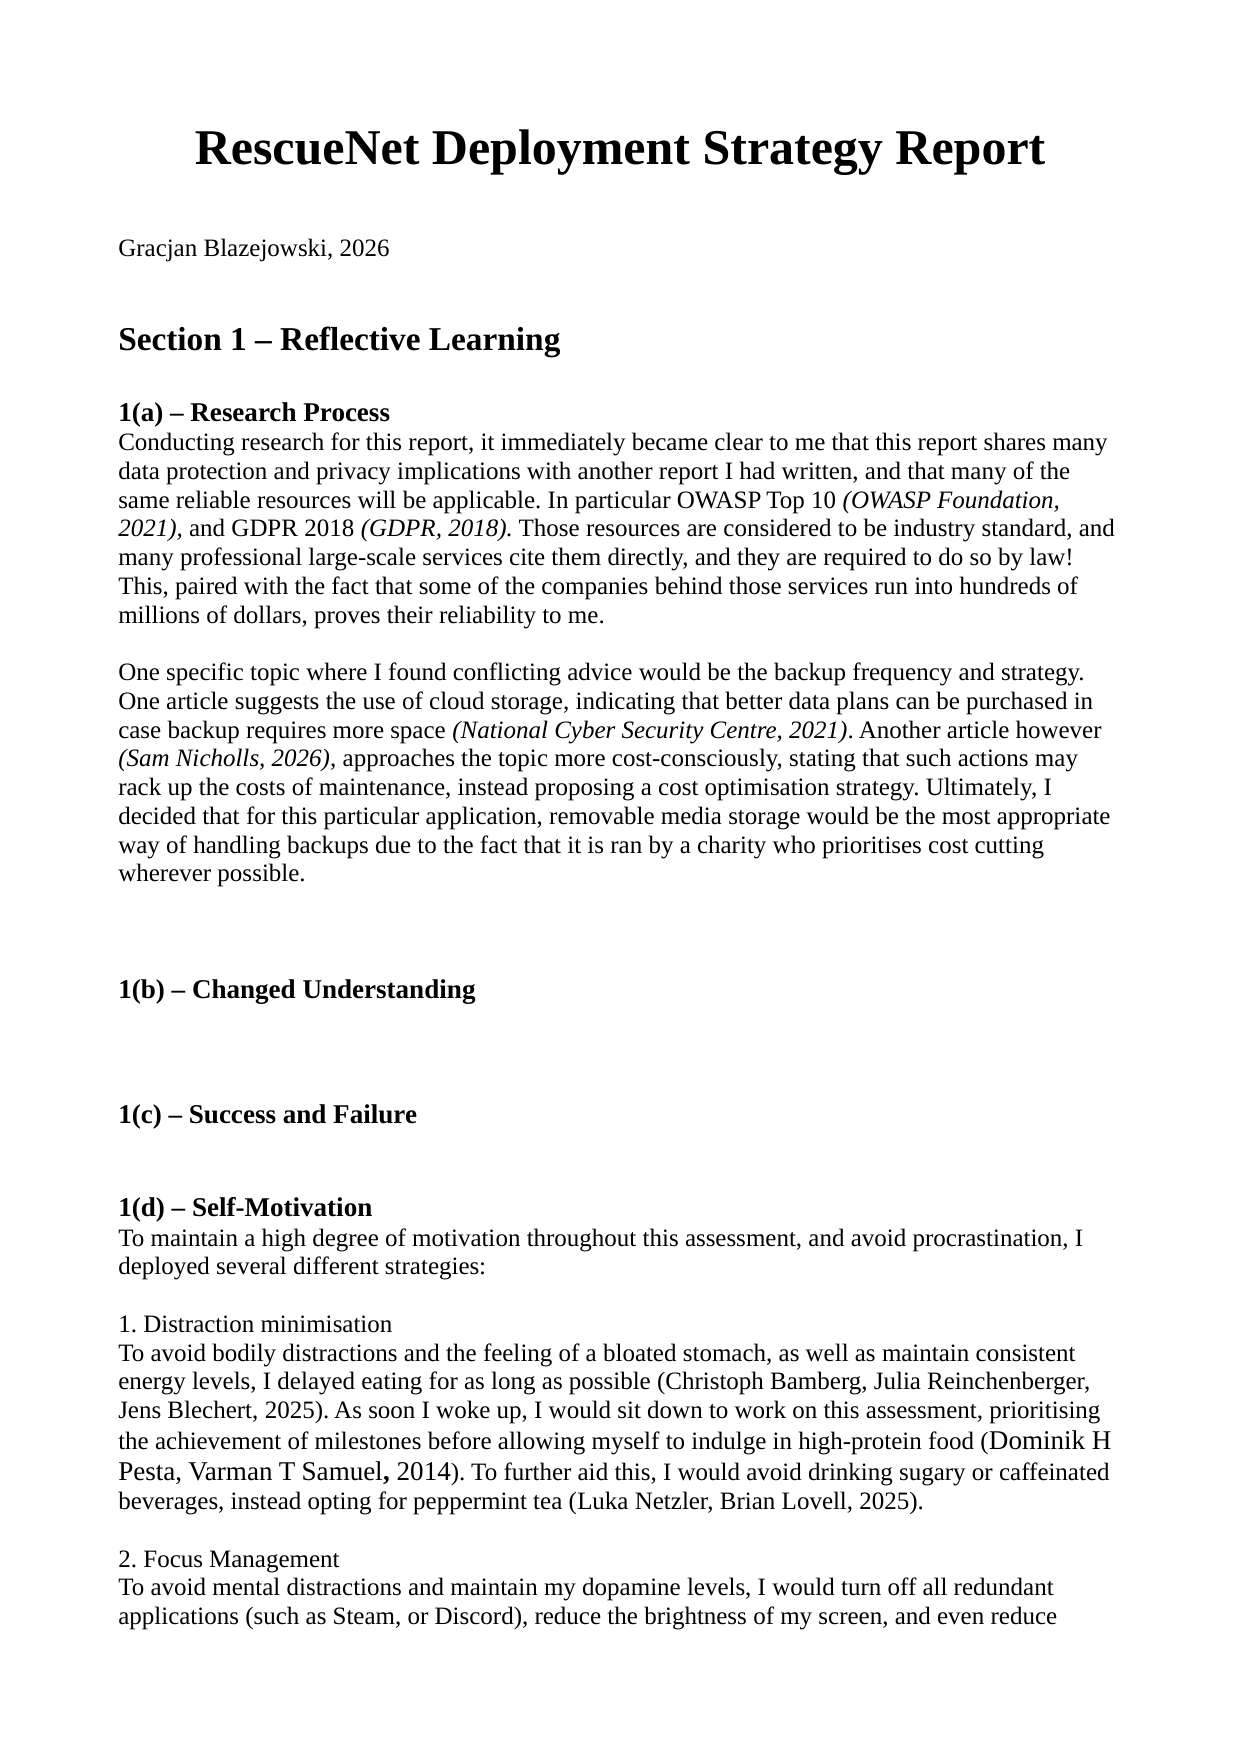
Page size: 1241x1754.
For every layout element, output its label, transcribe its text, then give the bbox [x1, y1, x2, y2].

text 1(b) – Changed Understanding [118, 973, 1122, 1004]
text RescueNet Deployment Strategy Report [118, 118, 1122, 176]
text 2. Focus Management [118, 1544, 1122, 1572]
text 1(d) – Self-Motivation [118, 1191, 1122, 1223]
text To avoid mental distractions and maintain my dopamine levels, I would turn off all redundant applications (such as Steam, or Discord), reduce the brightness of my screen, and even reduce [118, 1572, 1122, 1630]
text Section 1 – Reflective Learning [118, 319, 1122, 358]
text Gracjan Blazejowski, 2026 [118, 233, 1122, 262]
text 1(c) – Success and Failure [118, 1098, 1122, 1129]
text This, paired with the fact that some of the companies behind those services run into hundreds of millions of dollars, proves their reliability to me. [118, 571, 1122, 628]
text One specific topic where I found conflicting advice would be the backup frequency and strategy. One article suggests the use of cloud storage, indicating that better data plans can be purchased in case backup requires more space (National Cyber Security Centre, 2021). Another article however (Sam Nicholls, 2026), approaches the topic more cost-consciously, stating that such actions may rack up the costs of maintenance, instead proposing a cost optimisation strategy. Ultimately, I decided that for this particular application, removable media storage would be the most appropriate way of handling backups due to the fact that it is ran by a charity who prioritises cost cutting wherever possible. [118, 657, 1122, 887]
text To maintain a high degree of motivation throughout this assessment, and avoid procrastination, I deployed several different strategies: [118, 1223, 1122, 1280]
text 1. Distraction minimisation [118, 1309, 1122, 1338]
text To avoid bodily distractions and the feeling of a bloated stomach, as well as maintain consistent energy levels, I delayed eating for as long as possible (Christoph Bamberg, Julia Reinchenberger, Jens Blechert, 2025). As soon I woke up, I would sit down to work on this assessment, prioritising the achievement of milestones before allowing myself to indulge in high-protein food (Dominik H Pesta, Varman T Samuel, 2014). To further aid this, I would avoid drinking sugary or caffeinated beverages, instead opting for peppermint tea (Luka Netzler, Brian Lovell, 2025). [118, 1338, 1122, 1515]
text 1(a) – Research Process [118, 396, 1122, 427]
text Conducting research for this report, it immediately became clear to me that this report shares many data protection and privacy implications with another report I had written, and that many of the same reliable resources will be applicable. In particular OWASP Top 10 (OWASP Foundation, 2021), and GDPR 2018 (GDPR, 2018). Those resources are considered to be industry standard, and many professional large-scale services cite them directly, and they are required to do so by law! [118, 427, 1122, 571]
